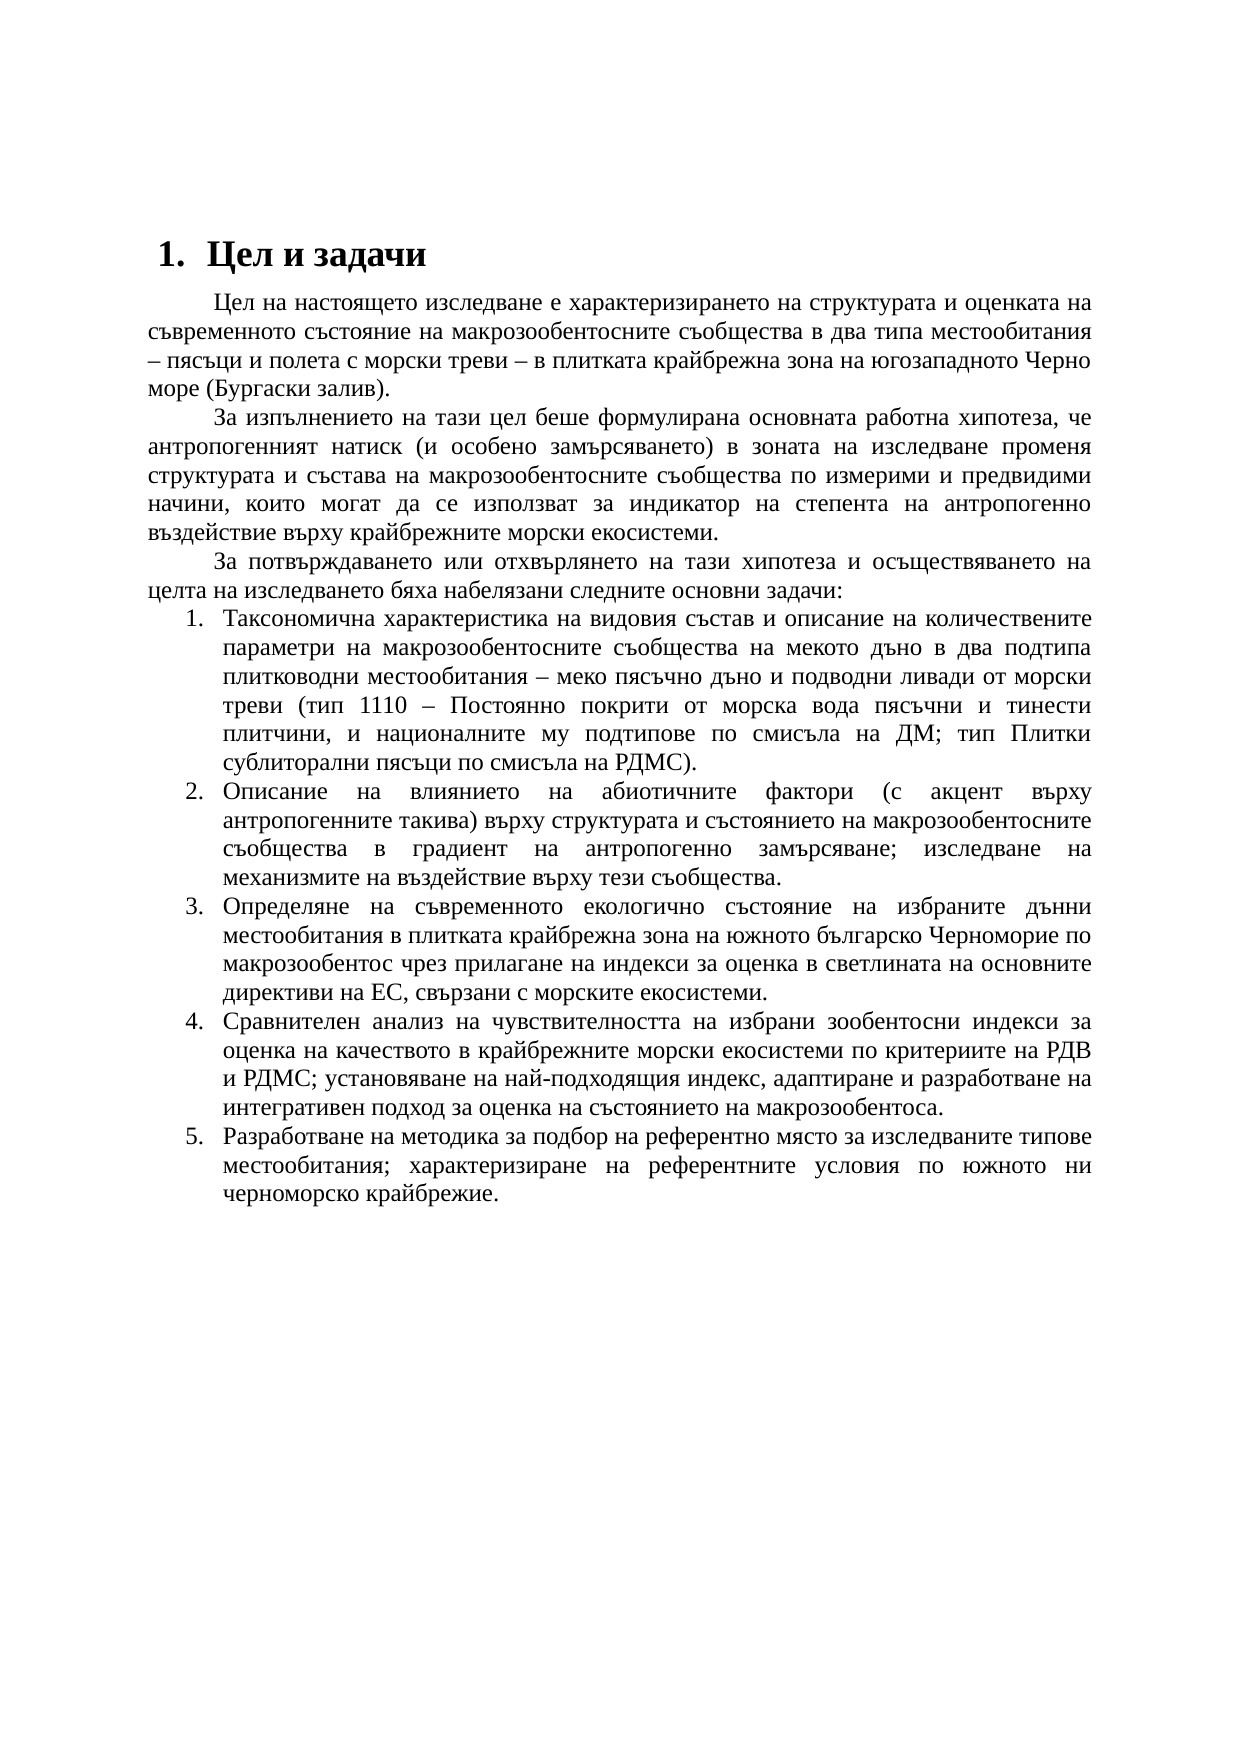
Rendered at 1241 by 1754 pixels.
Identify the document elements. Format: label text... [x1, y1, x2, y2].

text Цел на настоящето изследване е характеризирането на структурата и оценката на съвременното състояние на макрозообентосните съобщества в два типа местообитания – пясъци и полета с морски треви – в плитката крайбрежна зона на югозападното Черно море (Бургаски залив). [148, 287, 1093, 402]
list Таксономична характеристика на видовия състав и описание на количествените параметри на макрозообентосните съобщества на мекото дъно в два подтипа плитководни местообитания – меко пясъчно дъно и подводни ливади от морски треви (тип 1110 – Постоянно покрити от морска вода пясъчни и тинести плитчини, и националните му подтипове по смисъла на ДМ; тип Плитки сублиторални пясъци по смисъла на РДМС). [185, 603, 1093, 776]
subtitle Цел и задачи [185, 232, 1093, 275]
list Определяне на съвременното екологично състояние на избраните дънни местообитания в плитката крайбрежна зона на южното българско Черноморие по макрозообентос чрез прилагане на индекси за оценка в светлината на основните директиви на ЕС, свързани с морските екосистеми. [185, 891, 1093, 1006]
text За изпълнението на тази цел беше формулирана основната работна хипотеза, че антропогенният натиск (и особено замърсяването) в зоната на изследване променя структурата и състава на макрозообентосните съобщества по измерими и предвидими начини, които могат да се използват за индикатор на степента на антропогенно въздействие върху крайбрежните морски екосистеми. [148, 402, 1093, 546]
list Описание на влиянието на абиотичните фактори (с акцент върху антропогенните такива) върху структурата и състоянието на макрозообентосните съобщества в градиент на антропогенно замърсяване; изследване на механизмите на въздействиe върху тези съобщества. [185, 776, 1093, 891]
list Сравнителен анализ на чувствителността на избрани зообентосни индекси за оценка на качеството в крайбрежните морски екосистеми по критериите на РДВ и РДМС; установяване на най-подходящия индекс, адаптиране и разработване на интегративен подход за оценка на състоянието на макрозообентоса. [185, 1006, 1093, 1121]
text За потвърждаването или отхвърлянето на тази хипотеза и осъществяването на целта на изследването бяха набелязани следните основни задачи: [148, 546, 1093, 603]
list Разработване на методика за подбор на референтно място за изследваните типове местообитания; характеризиране на референтните условия по южното ни черноморско крайбрежие. [185, 1121, 1093, 1207]
